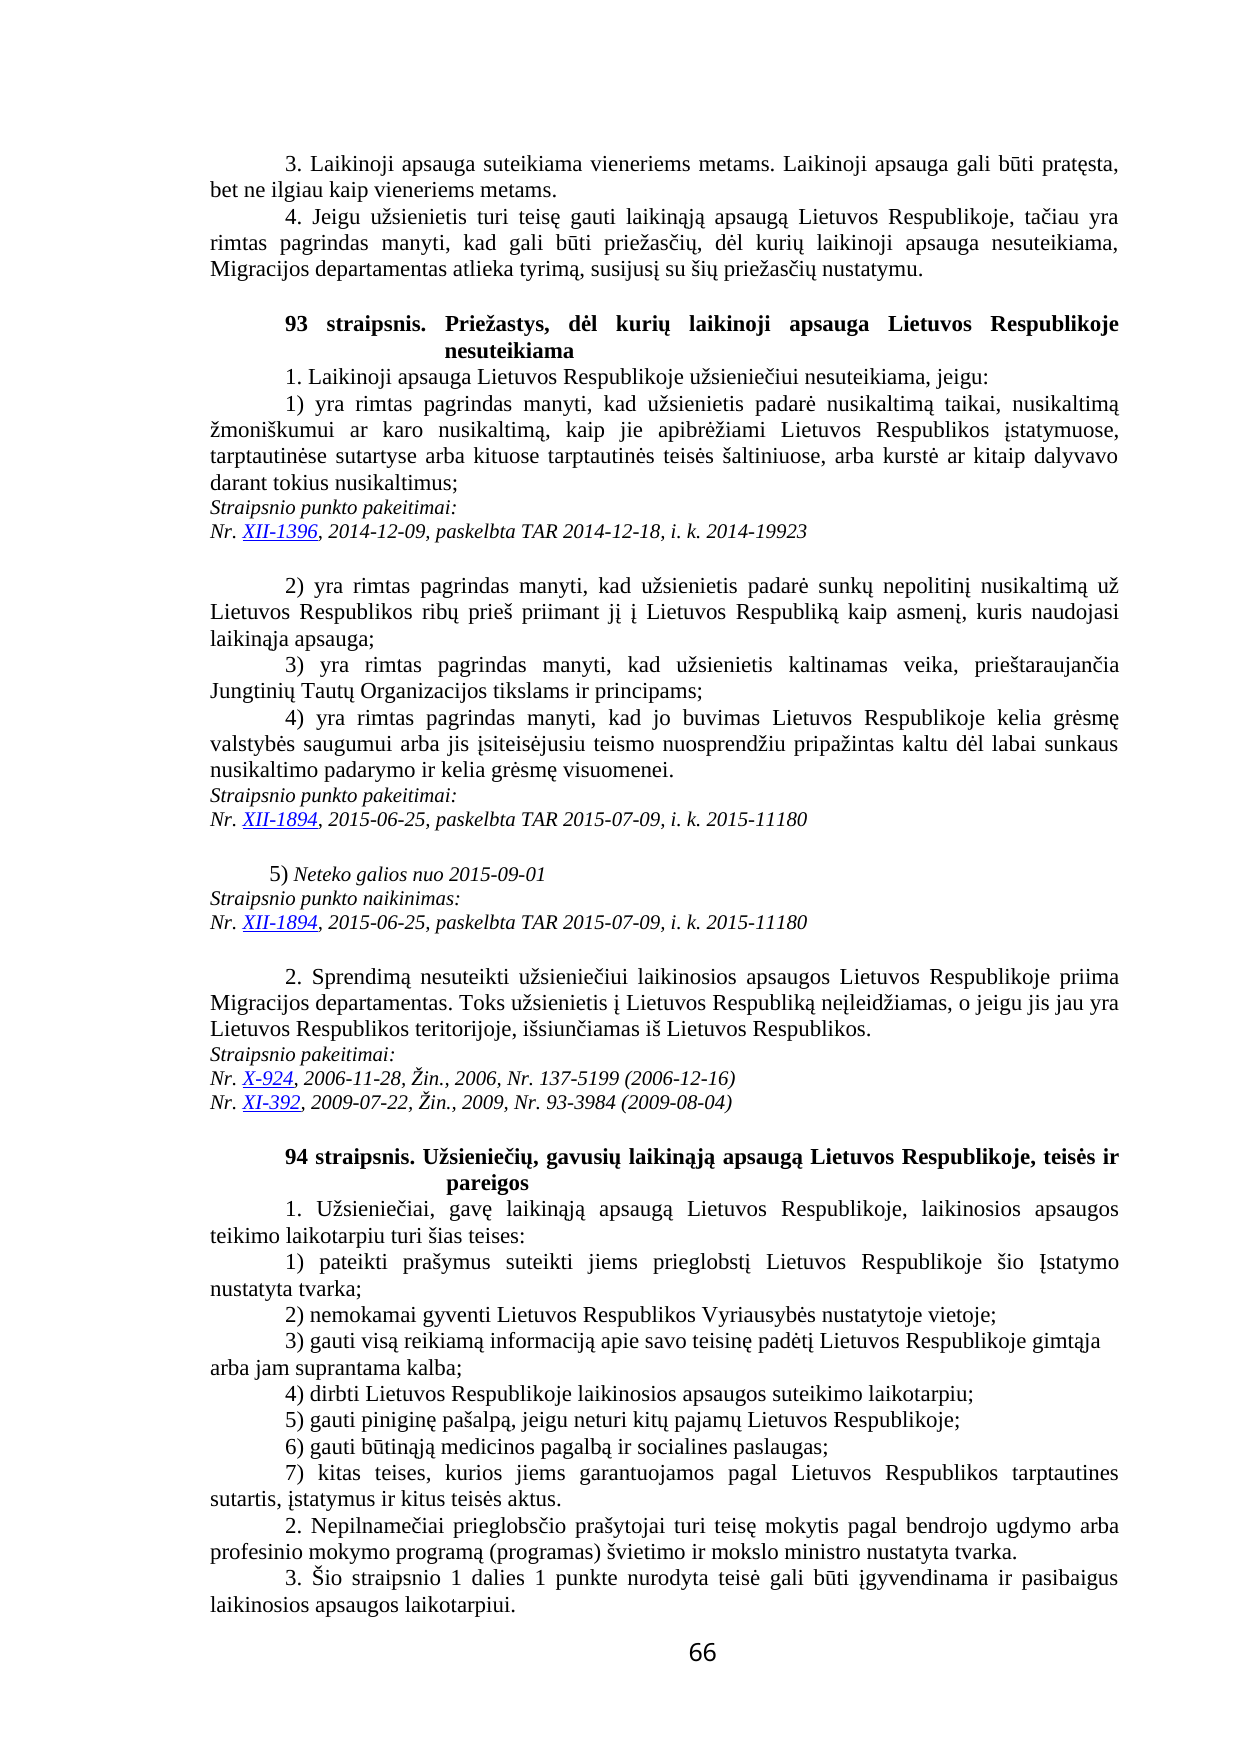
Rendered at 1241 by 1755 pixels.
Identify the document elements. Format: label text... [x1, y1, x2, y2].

text 3. Šio straipsnio 1 dalies 1 punkte nurodyta teisė gali būti įgyvendinama ir pasibaigus laikinosios apsaugos laikotarpiui. [210, 1564, 1120, 1617]
text 1) pateikti prašymus suteikti jiems prieglobstį Lietuvos Respublikoje šio Įstatymo nustatyta tvarka; [210, 1248, 1120, 1301]
text 2) yra rimtas pagrindas manyti, kad užsienietis padarė sunkų nepolitinį nusikaltimą už Lietuvos Respublikos ribų prieš priimant jį į Lietuvos Respubliką kaip asmenį, kuris naudojasi laikinąja apsauga; [210, 572, 1120, 651]
text 5) Neteko galios nuo 2015-09-01 [210, 859, 1120, 886]
text Straipsnio pakeitimai: [210, 1042, 1120, 1066]
text Nr. XII-1894, 2015-06-25, paskelbta TAR 2015-07-09, i. k. 2015-11180 [210, 807, 1120, 831]
text 5) gauti piniginę pašalpą, jeigu neturi kitų pajamų Lietuvos Respublikoje; [210, 1406, 1120, 1433]
text 2) nemokamai gyventi Lietuvos Respublikos Vyriausybės nustatytoje vietoje; [210, 1301, 1120, 1327]
text 3. Laikinoji apsauga suteikiama vieneriems metams. Laikinoji apsauga gali būti pratęsta, bet ne ilgiau kaip vieneriems metams. [210, 150, 1120, 203]
text Nr. XII-1894, 2015-06-25, paskelbta TAR 2015-07-09, i. k. 2015-11180 [210, 910, 1120, 934]
text 7) kitas teises, kurios jiems garantuojamos pagal Lietuvos Respublikos tarptautines sutartis, įstatymus ir kitus teisės aktus. [210, 1459, 1120, 1512]
text 2. Sprendimą nesuteikti užsieniečiui laikinosios apsaugos Lietuvos Respublikoje priima Migracijos departamentas. Toks užsienietis į Lietuvos Respubliką neįleidžiamas, o jeigu jis jau yra Lietuvos Respublikos teritorijoje, išsiunčiamas iš Lietuvos Respublikos. [210, 963, 1120, 1042]
text Straipsnio punkto pakeitimai: [210, 495, 1120, 519]
text 2. Nepilnamečiai prieglobsčio prašytojai turi teisę mokytis pagal bendrojo ugdymo arba profesinio mokymo programą (programas) švietimo ir mokslo ministro nustatyta tvarka. [210, 1512, 1120, 1564]
text 3) yra rimtas pagrindas manyti, kad užsienietis kaltinamas veika, prieštaraujančia Jungtinių Tautų Organizacijos tikslams ir principams; [210, 651, 1120, 704]
text 1) yra rimtas pagrindas manyti, kad užsienietis padarė nusikaltimą taikai, nusikaltimą žmoniškumui ar karo nusikaltimą, kaip jie apibrėžiami Lietuvos Respublikos įstatymuose, tarptautinėse sutartyse arba kituose tarptautinės teisės šaltiniuose, arba kurstė ar kitaip dalyvavo darant tokius nusikaltimus; [210, 389, 1120, 495]
text 4) dirbti Lietuvos Respublikoje laikinosios apsaugos suteikimo laikotarpiu; [210, 1380, 1120, 1406]
text Nr. X-924, 2006-11-28, Žin., 2006, Nr. 137-5199 (2006-12-16) [210, 1066, 1120, 1090]
text 1. Užsieniečiai, gavę laikinąją apsaugą Lietuvos Respublikoje, laikinosios apsaugos teikimo laikotarpiu turi šias teises: [210, 1196, 1120, 1248]
text Straipsnio punkto pakeitimai: [210, 783, 1120, 807]
text Straipsnio punkto naikinimas: [210, 886, 1120, 910]
text 3) gauti visą reikiamą informaciją apie savo teisinę padėtį Lietuvos Respublikoje gimtąja arba jam suprantama kalba; [210, 1327, 1120, 1380]
text 1. Laikinoji apsauga Lietuvos Respublikoje užsieniečiui nesuteikiama, jeigu: [210, 363, 1120, 389]
text Nr. XII-1396, 2014-12-09, paskelbta TAR 2014-12-18, i. k. 2014-19923 [210, 519, 1120, 543]
text 4. Jeigu užsienietis turi teisę gauti laikinąją apsaugą Lietuvos Respublikoje, tačiau yra rimtas pagrindas manyti, kad gali būti priežasčių, dėl kurių laikinoji apsauga nesuteikiama, Migracijos departamentas atlieka tyrimą, susijusį su šių priežasčių nustatymu. [210, 203, 1120, 282]
text Nr. XI-392, 2009-07-22, Žin., 2009, Nr. 93-3984 (2009-08-04) [210, 1090, 1120, 1114]
text 93 straipsnis. Priežastys, dėl kurių laikinoji apsauga Lietuvos Respublikoje nesuteikiama [285, 311, 1120, 363]
text 6) gauti būtinąją medicinos pagalbą ir socialines paslaugas; [210, 1433, 1120, 1459]
text 94 straipsnis. Užsieniečių, gavusių laikinąją apsaugą Lietuvos Respublikoje, teisės ir pareigos [285, 1143, 1120, 1196]
text 4) yra rimtas pagrindas manyti, kad jo buvimas Lietuvos Respublikoje kelia grėsmę valstybės saugumui arba jis įsiteisėjusiu teismo nuosprendžiu pripažintas kaltu dėl labai sunkaus nusikaltimo padarymo ir kelia grėsmę visuomenei. [210, 704, 1120, 783]
